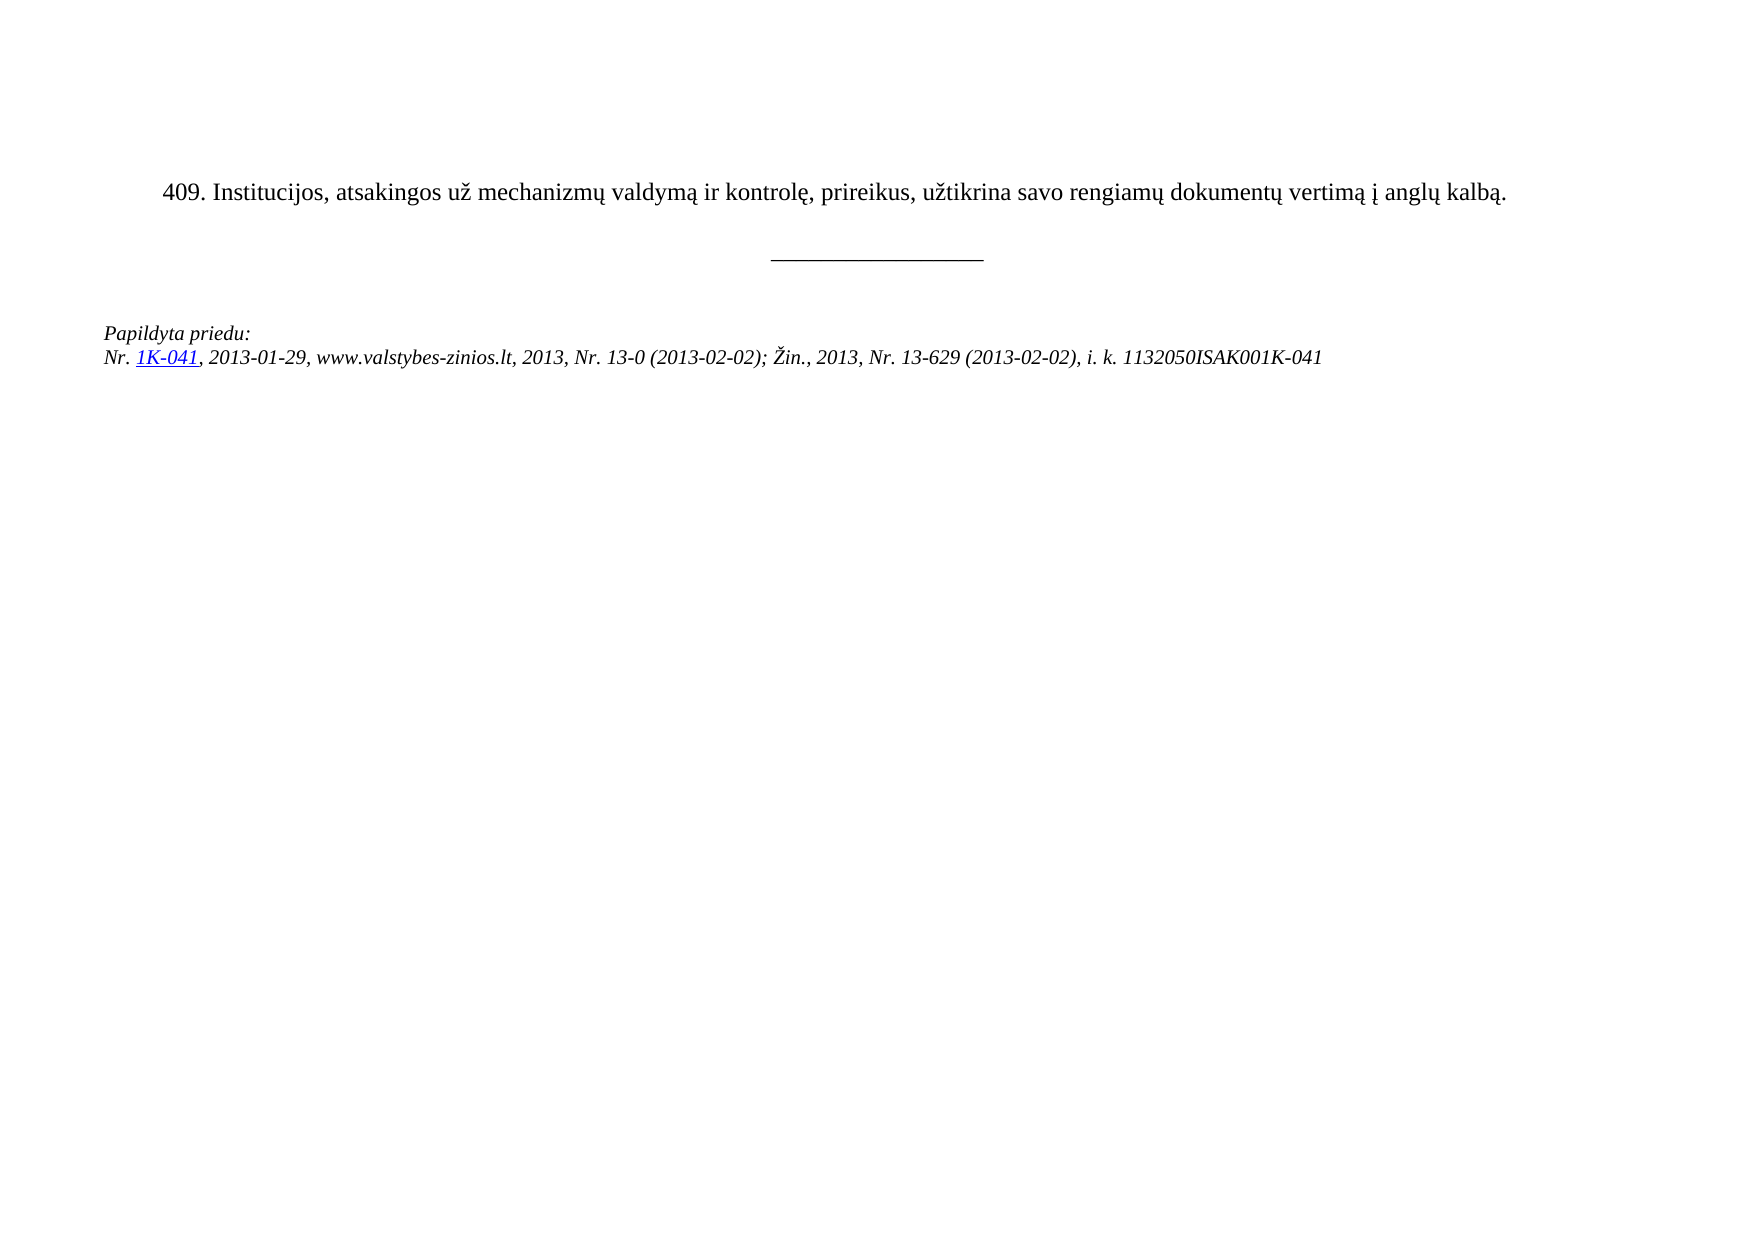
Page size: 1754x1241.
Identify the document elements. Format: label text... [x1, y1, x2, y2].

text 409. Institucijos, atsakingos už mechanizmų valdymą ir kontrolę, prireikus, užtikrina savo rengiamų dokumentų vertimą į anglų kalbą. [103, 177, 1651, 206]
text Papildyta priedu: [103, 321, 1651, 345]
text Nr. 1K-041, 2013-01-29, www.valstybes-zinios.lt, 2013, Nr. 13-0 (2013-02-02); Žin., 2013, Nr. 13-629 (2013-02-02), i. k. 1132050ISAK001K-041 [103, 345, 1651, 369]
text _________________ [103, 235, 1651, 263]
